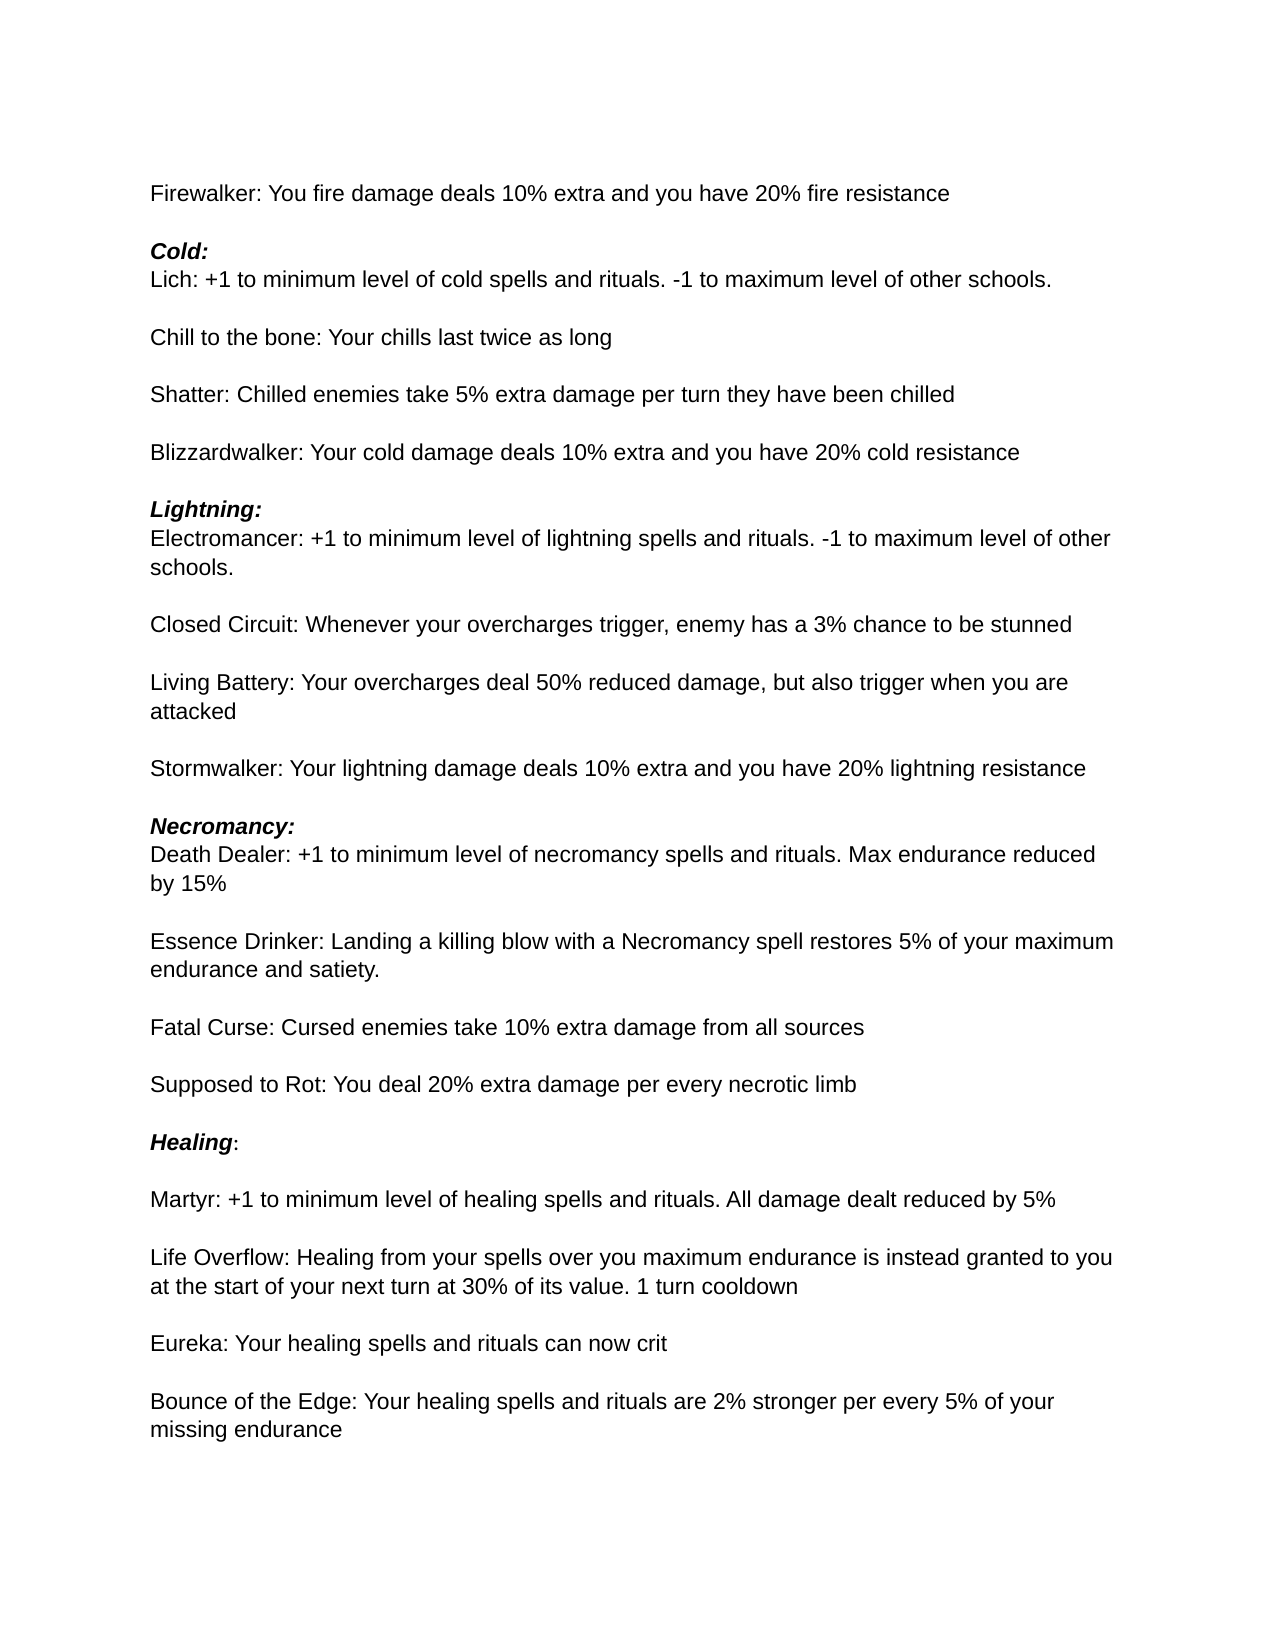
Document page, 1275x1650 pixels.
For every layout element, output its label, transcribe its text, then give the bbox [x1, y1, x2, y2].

text Shatter: Chilled enemies take 5% extra damage per turn they have been chilled Blizzardwalker: Your cold damage deals 10% extra and you have 20% cold resistance [150, 380, 1125, 466]
text Necromancy: [150, 811, 1125, 840]
text Death Dealer: +1 to minimum level of necromancy spells and rituals. Max endurance reduced by 15% [150, 840, 1125, 897]
text Cold: Lich: +1 to minimum level of cold spells and rituals. -1 to maximum level of other schools. [150, 236, 1125, 294]
text Living Battery: Your overcharges deal 50% reduced damage, but also trigger when you are attacked Stormwalker: Your lightning damage deals 10% extra and you have 20% lightning resistance [150, 667, 1125, 782]
text Closed Circuit: Whenever your overcharges trigger, enemy has a 3% chance to be stunned [150, 610, 1125, 639]
text Healing: [150, 1127, 1125, 1156]
text Bounce of the Edge: Your healing spells and rituals are 2% stronger per every 5% of your missing endurance [150, 1386, 1125, 1444]
text Supposed to Rot: You deal 20% extra damage per every necrotic limb [150, 1070, 1125, 1099]
text Essence Drinker: Landing a killing blow with a Necromancy spell restores 5% of your maximum endurance and satiety. [150, 926, 1125, 984]
text Lightning: Electromancer: +1 to minimum level of lightning spells and rituals. -1 to maximum level of other schools. [150, 495, 1125, 581]
text Martyr: +1 to minimum level of healing spells and rituals. All damage dealt reduced by 5% [150, 1185, 1125, 1214]
text Chill to the bone: Your chills last twice as long [150, 322, 1125, 351]
text Firewalker: You fire damage deals 10% extra and you have 20% fire resistance [150, 150, 1125, 236]
text Fatal Curse: Cursed enemies take 10% extra damage from all sources [150, 1012, 1125, 1041]
text Eureka: Your healing spells and rituals can now crit [150, 1329, 1125, 1357]
text Life Overflow: Healing from your spells over you maximum endurance is instead granted to you at the start of your next turn at 30% of its value. 1 turn cooldown [150, 1242, 1125, 1300]
